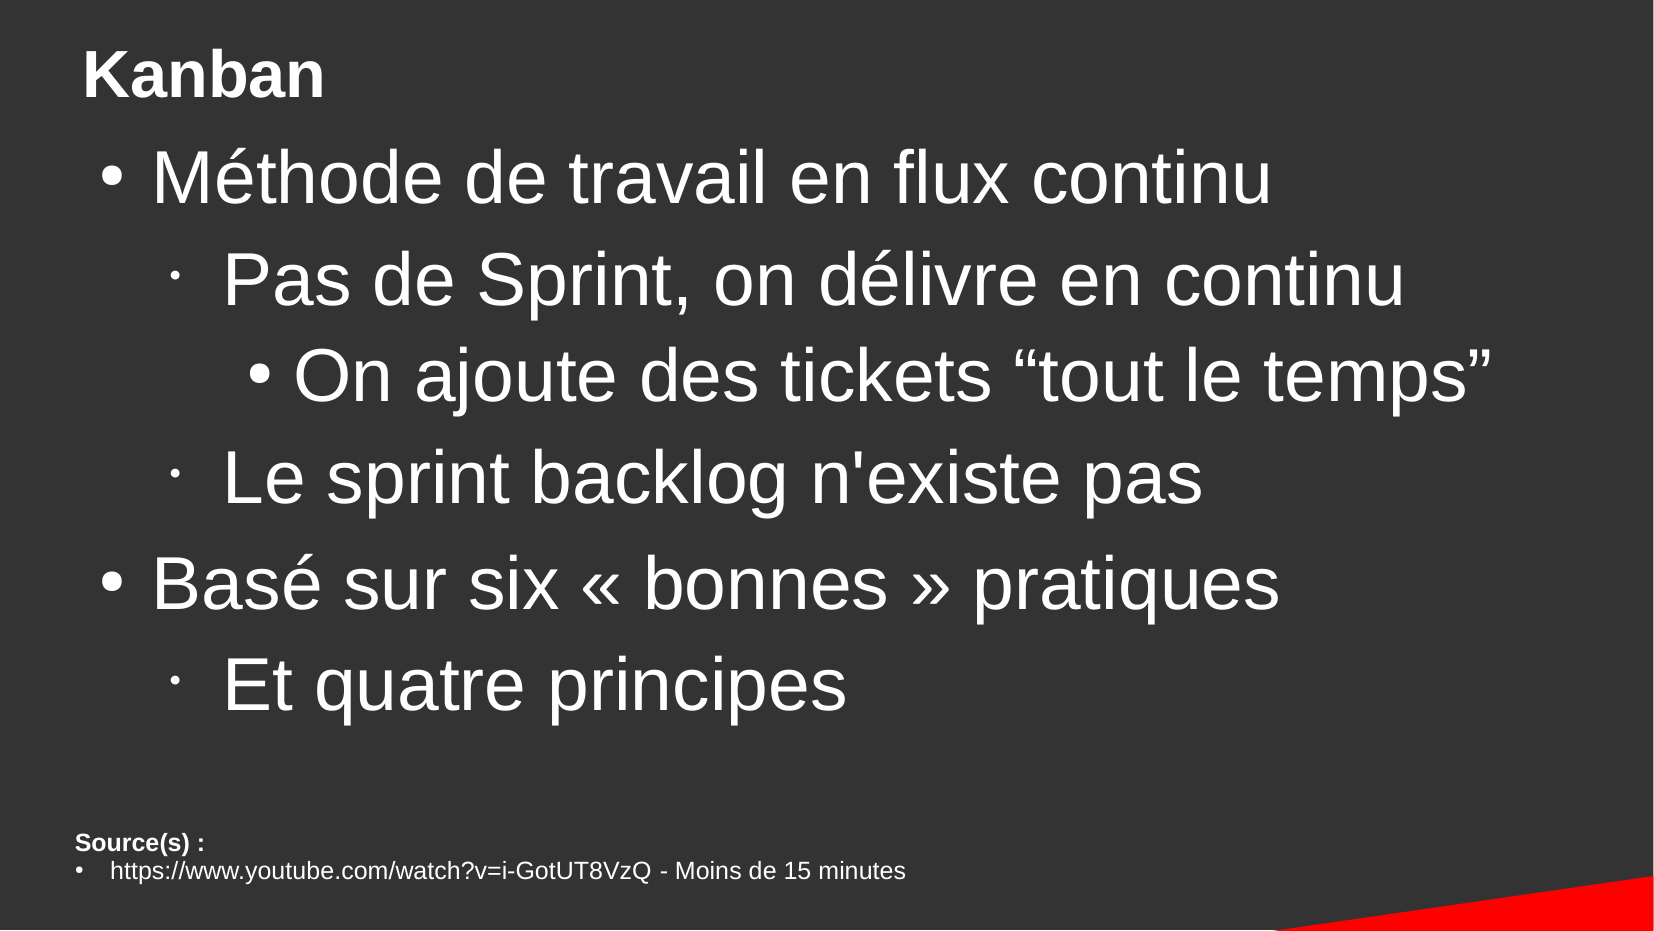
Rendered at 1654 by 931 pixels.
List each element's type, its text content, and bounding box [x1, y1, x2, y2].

title Kanban [82, 37, 1571, 122]
list Méthode de travail en flux continu Pas de Sprint, on délivre en continu On ajoute des tickets “tout le temps” Le sprint backlog n'existe pas Basé sur six « bonnes » pratiques Et quatre principes [80, 135, 1620, 777]
text_box [1272, 875, 1654, 931]
text_box Source(s) : https://www.youtube.com/watch?v=i-GotUT8VzQ - Moins de 15 minutes [60, 821, 1546, 921]
